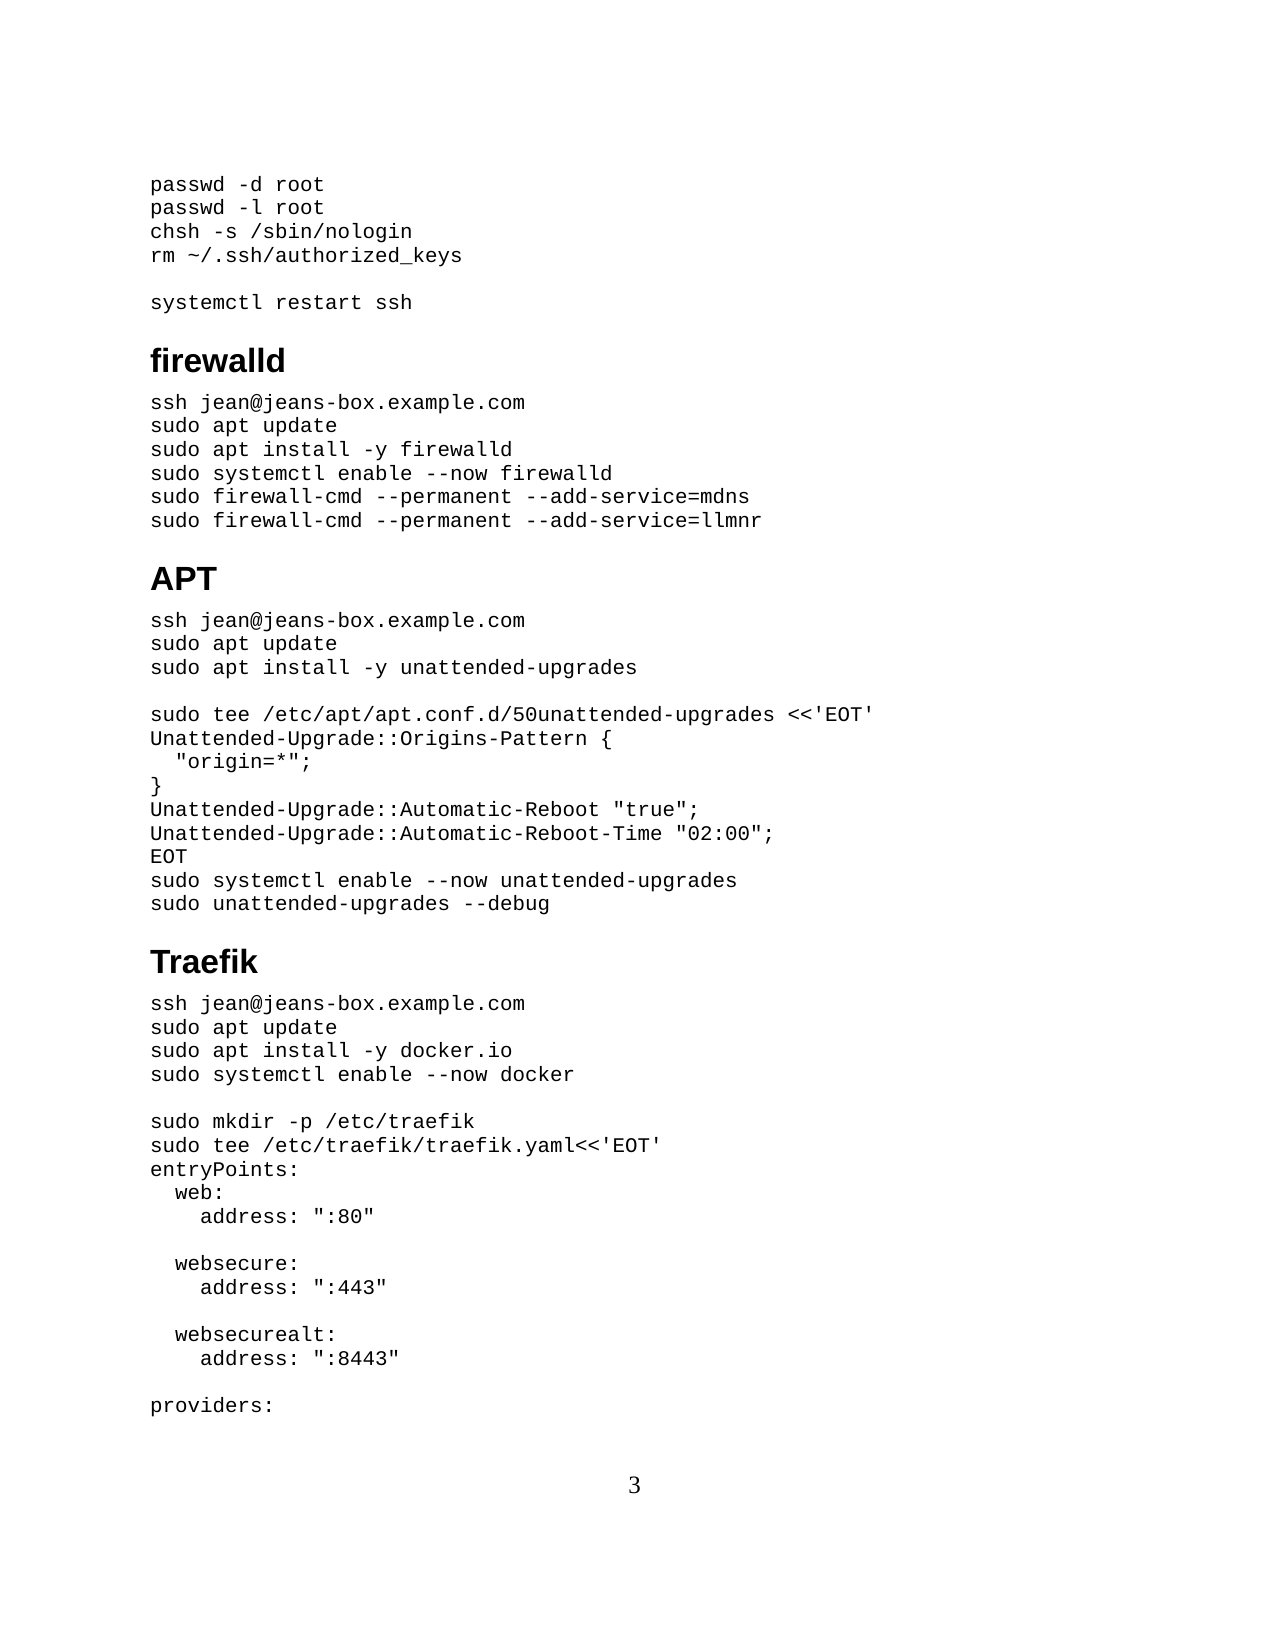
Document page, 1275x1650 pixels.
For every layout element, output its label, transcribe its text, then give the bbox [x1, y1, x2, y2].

text address: ":8443" [150, 1348, 1125, 1372]
text sudo firewall-cmd --permanent --add-service=llmnr [150, 510, 1125, 533]
text ssh jean@jeans-box.example.com [150, 610, 1125, 633]
text sudo systemctl enable --now firewalld [150, 463, 1125, 486]
text } [150, 775, 1125, 799]
text "origin=*"; [150, 752, 1125, 775]
text sudo firewall-cmd --permanent --add-service=mdns [150, 486, 1125, 510]
text entryPoints: [150, 1159, 1125, 1182]
text passwd -d root [150, 174, 1125, 197]
text Unattended-Upgrade::Origins-Pattern { [150, 728, 1125, 752]
text sudo apt update [150, 415, 1125, 439]
text Unattended-Upgrade::Automatic-Reboot-Time "02:00"; [150, 822, 1125, 846]
text sudo tee /etc/apt/apt.conf.d/50unattended-upgrades <<'EOT' [150, 704, 1125, 728]
text sudo apt update [150, 1017, 1125, 1041]
text websecure: [150, 1253, 1125, 1277]
text ssh jean@jeans-box.example.com [150, 993, 1125, 1017]
subtitle Traefik [150, 942, 1125, 981]
text address: ":443" [150, 1277, 1125, 1301]
text rm ~/.ssh/authorized_keys [150, 244, 1125, 268]
text sudo apt install -y unattended-upgrades [150, 657, 1125, 681]
text Unattended-Upgrade::Automatic-Reboot "true"; [150, 799, 1125, 822]
text systemctl restart ssh [150, 292, 1125, 316]
text EOT [150, 846, 1125, 870]
subtitle APT [150, 558, 1125, 597]
text sudo mkdir -p /etc/traefik [150, 1111, 1125, 1135]
text ssh jean@jeans-box.example.com [150, 392, 1125, 415]
text address: ":80" [150, 1206, 1125, 1230]
text passwd -l root [150, 197, 1125, 221]
text sudo apt install -y firewalld [150, 439, 1125, 463]
subtitle firewalld [150, 341, 1125, 379]
text sudo tee /etc/traefik/traefik.yaml<<'EOT' [150, 1135, 1125, 1159]
text sudo systemctl enable --now unattended-upgrades [150, 870, 1125, 893]
text chsh -s /sbin/nologin [150, 221, 1125, 244]
text sudo systemctl enable --now docker [150, 1064, 1125, 1088]
text sudo apt update [150, 633, 1125, 657]
text websecurealt: [150, 1324, 1125, 1348]
text sudo unattended-upgrades --debug [150, 893, 1125, 917]
text providers: [150, 1395, 1125, 1419]
text web: [150, 1182, 1125, 1206]
text sudo apt install -y docker.io [150, 1041, 1125, 1064]
